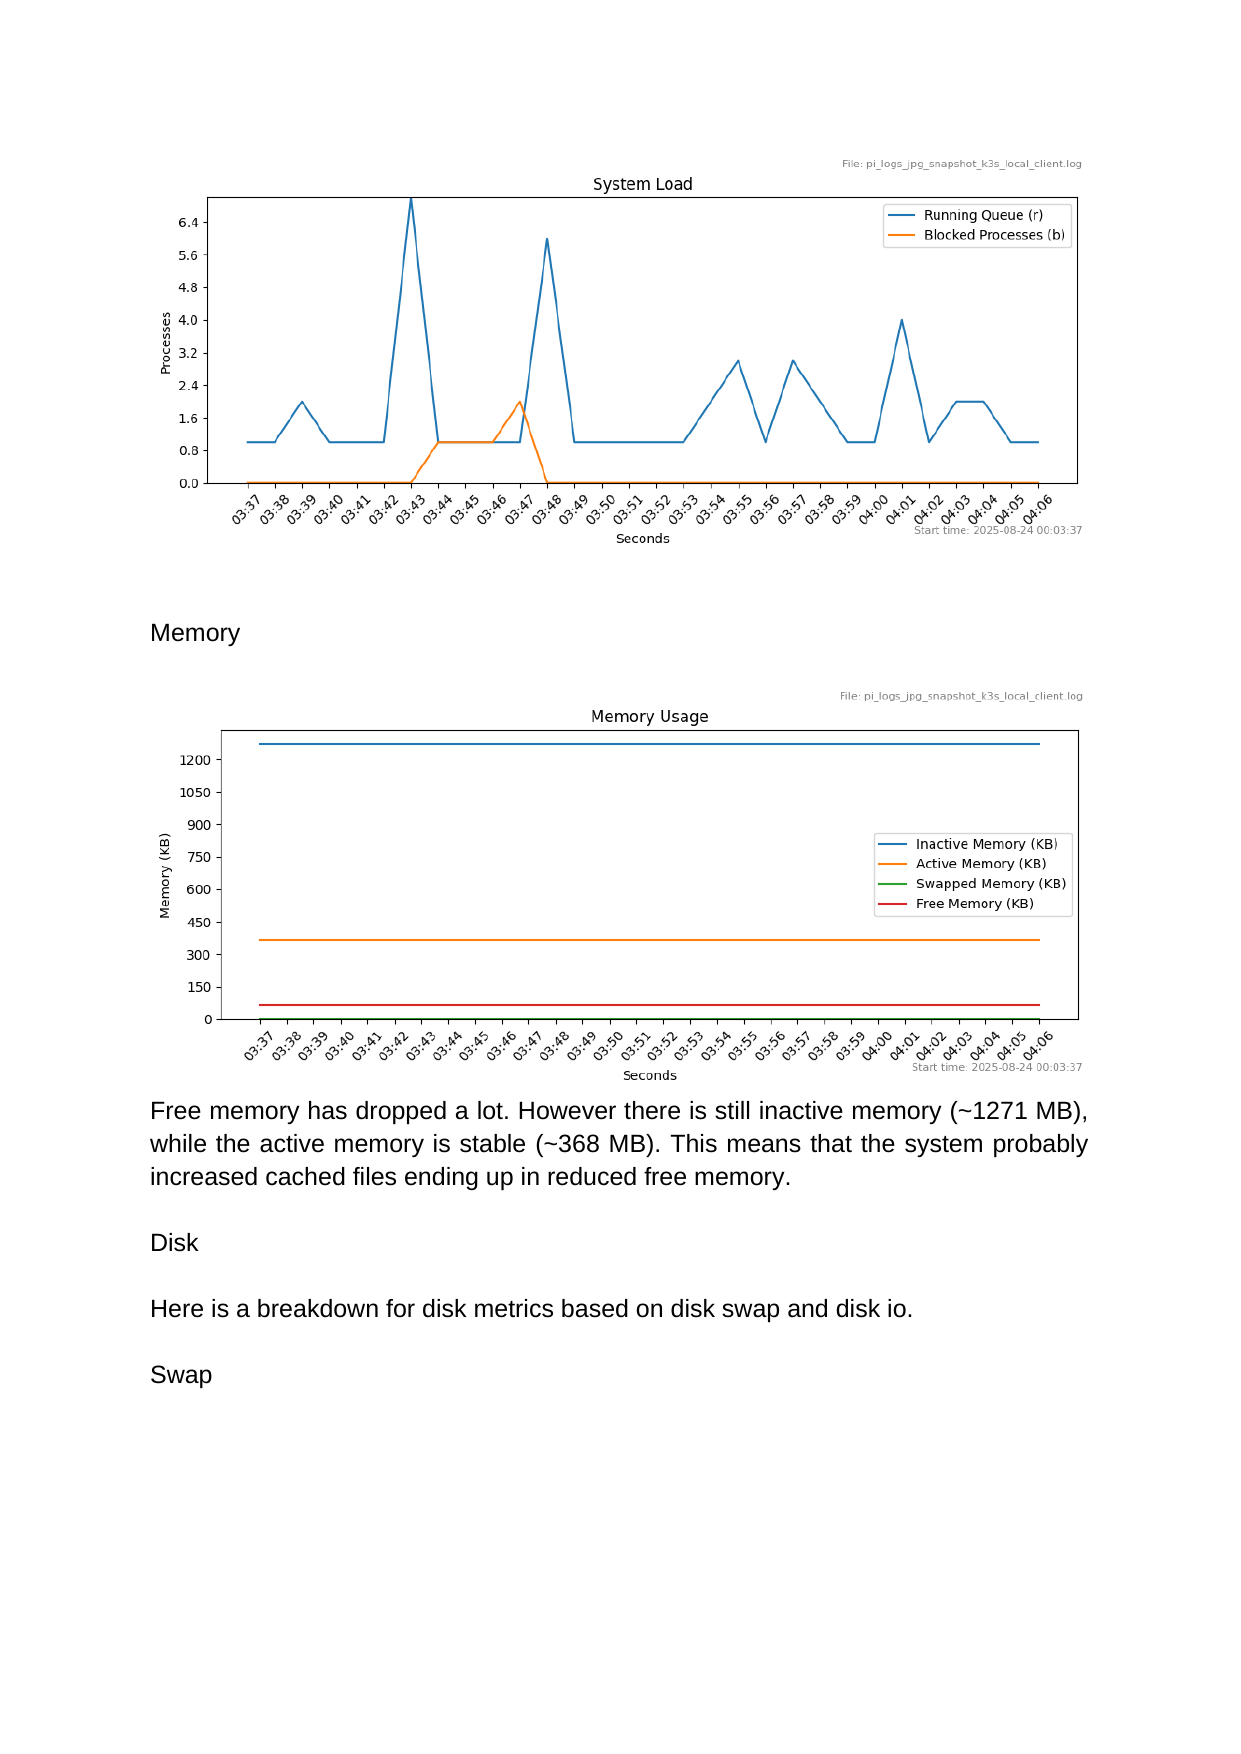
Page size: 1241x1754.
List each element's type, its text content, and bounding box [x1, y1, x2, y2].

text Disk [150, 1228, 1090, 1257]
text Here is a breakdown for disk metrics based on disk swap and disk io. [150, 1294, 1090, 1323]
text Memory [150, 618, 1090, 647]
text Free memory has dropped a lot. However there is still inactive memory (~1271 MB), while the active memory is stable (~368 MB). This means that the system probably increased cached files ending up in reduced free memory. [150, 1096, 1090, 1191]
picture [150, 681, 1091, 1092]
text Swap [150, 1360, 1090, 1389]
picture [150, 150, 1091, 555]
